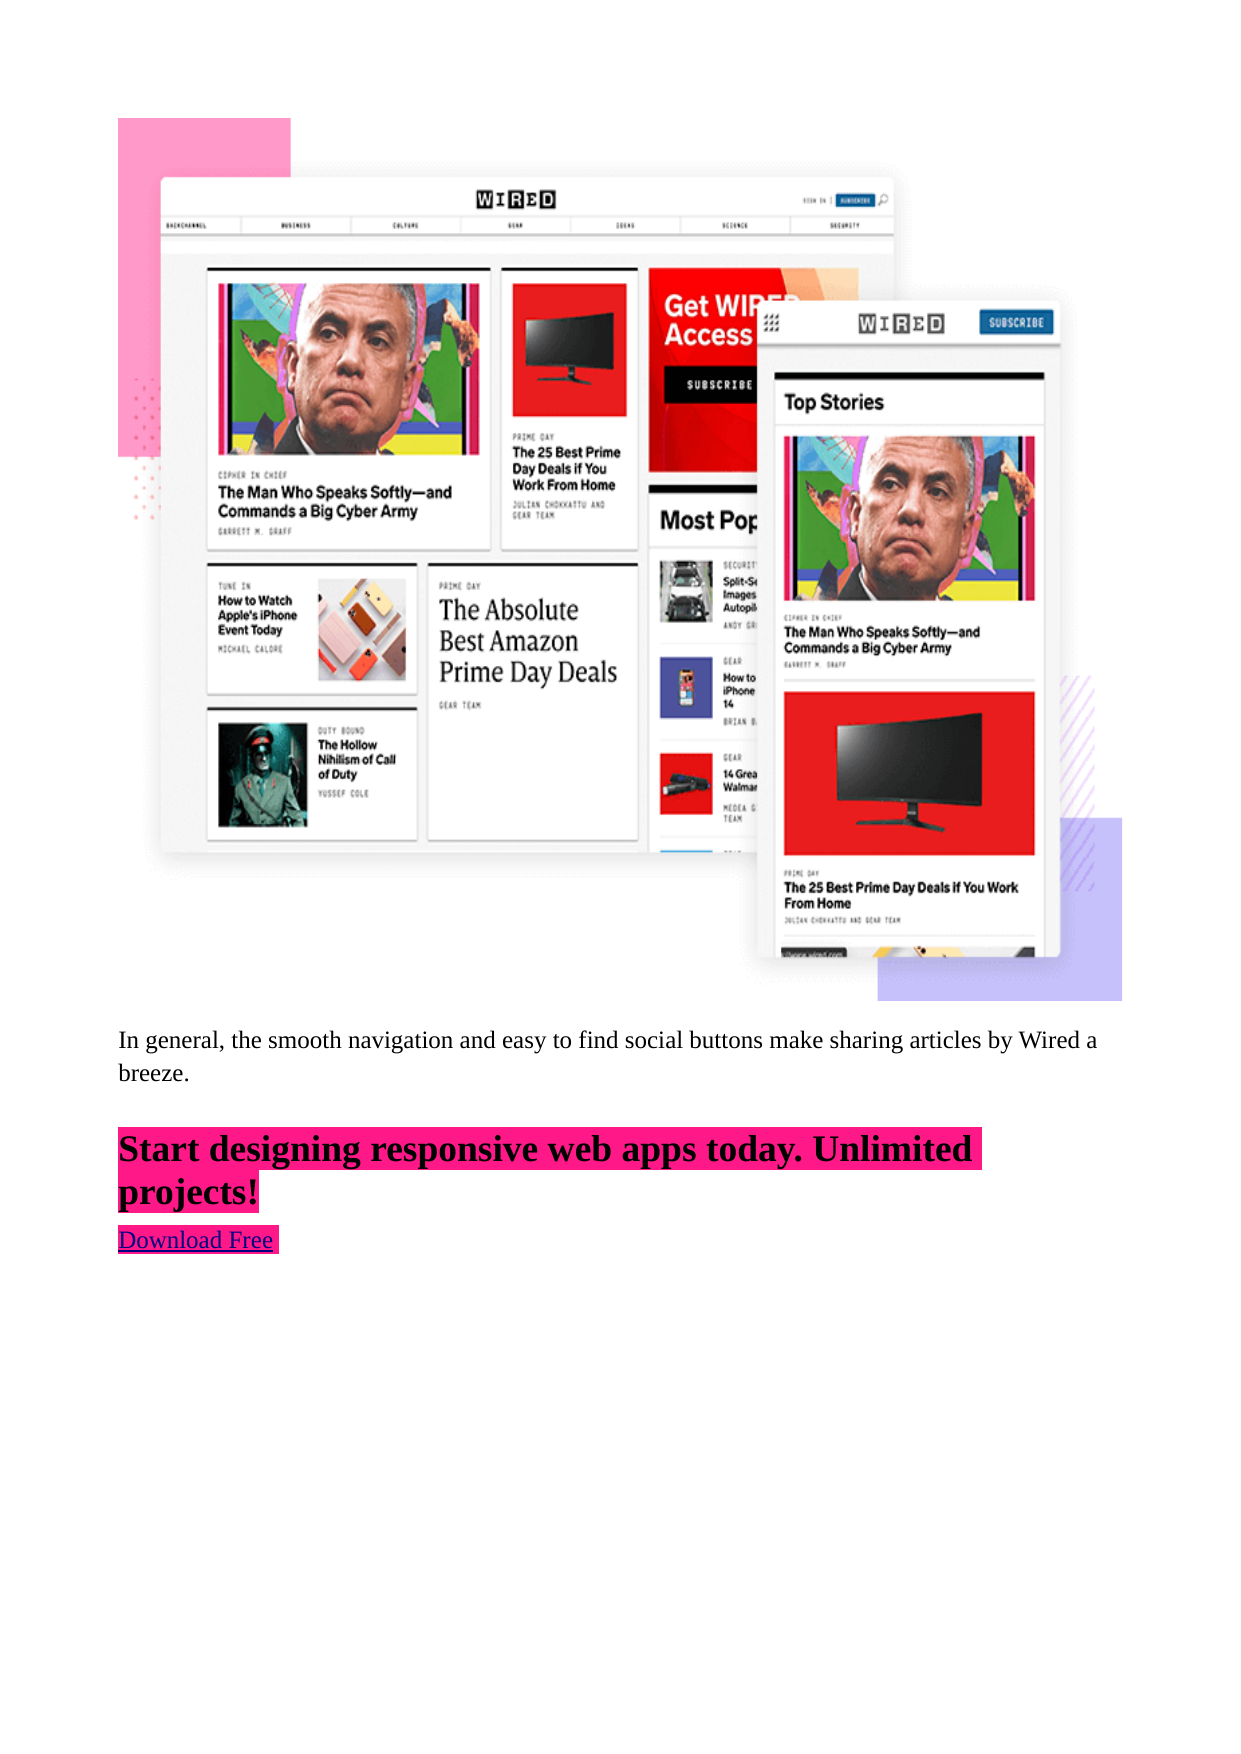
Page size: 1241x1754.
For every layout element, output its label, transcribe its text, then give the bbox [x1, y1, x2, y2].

text Download Free [118, 1225, 1122, 1254]
picture [118, 118, 1123, 1001]
text In general, the smooth navigation and easy to find social buttons make sharing articles by Wired a breeze. [118, 1025, 1122, 1087]
subtitle Start designing responsive web apps today. Unlimited projects! [118, 1127, 1122, 1213]
